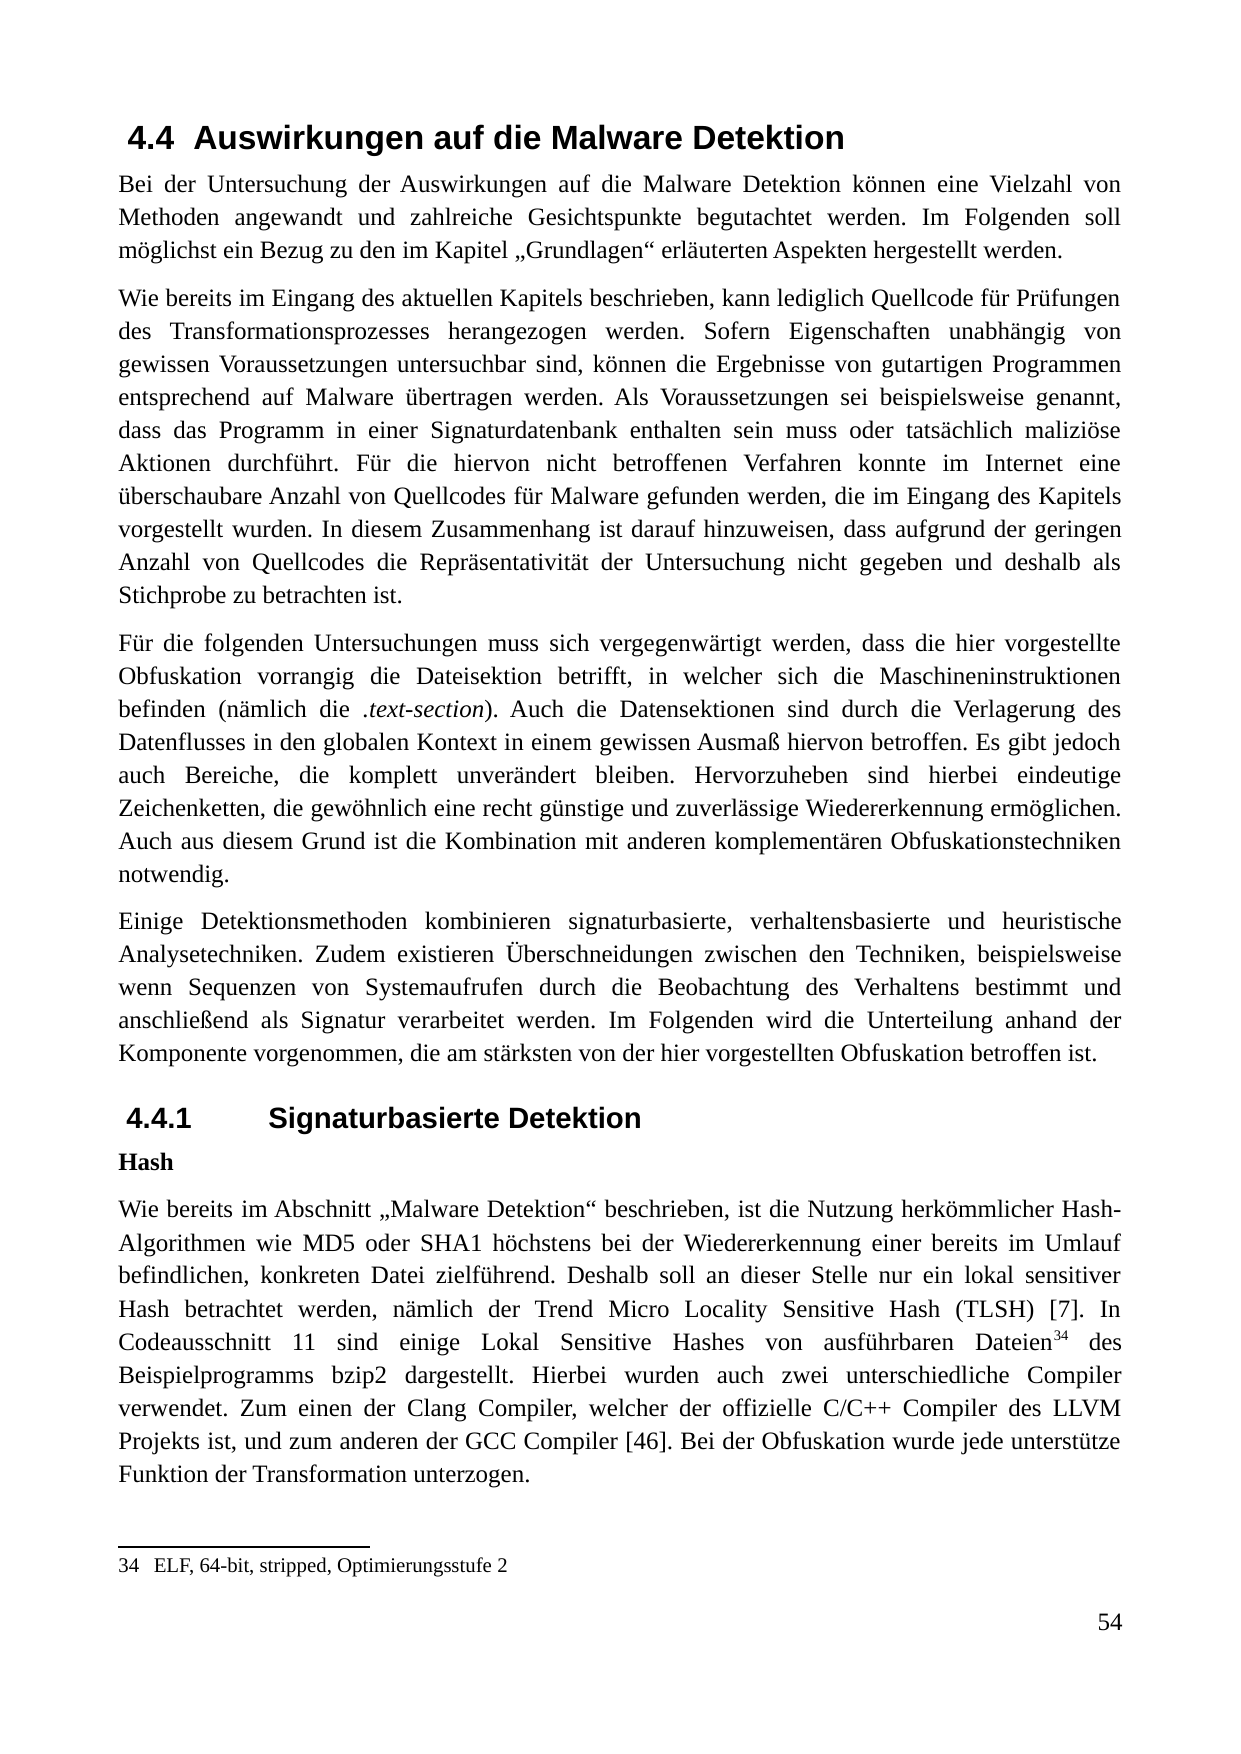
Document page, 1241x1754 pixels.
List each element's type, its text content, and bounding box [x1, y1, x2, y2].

text ELF, 64-bit, stripped, Optimierungsstufe 2 [118, 1553, 1122, 1577]
text Für die folgenden Untersuchungen muss sich vergegenwärtigt werden, dass die hier vorgestellte Obfuskation vorrangig die Dateisektion betrifft, in welcher sich die Maschineninstruktionen befinden (nämlich die .text-section). Auch die Datensektionen sind durch die Verlagerung des Datenflusses in den globalen Kontext in einem gewissen Ausmaß hiervon betroffen. Es gibt jedoch auch Bereiche, die komplett unverändert bleiben. Hervorzuheben sind hierbei eindeutige Zeichenketten, die gewöhnlich eine recht günstige und zuverlässige Wiedererkennung ermöglichen. Auch aus diesem Grund ist die Kombination mit anderen komplementären Obfuskationstechniken notwendig. [118, 628, 1122, 888]
text Einige Detektionsmethoden kombinieren signaturbasierte, verhaltensbasierte und heuristische Analysetechniken. Zudem existieren Überschneidungen zwischen den Techniken, beispielsweise wenn Sequenzen von Systemaufrufen durch die Beobachtung des Verhaltens bestimmt und anschließend als Signatur verarbeitet werden. Im Folgenden wird die Unterteilung anhand der Komponente vorgenommen, die am stärksten von der hier vorgestellten Obfuskation betroffen ist. [118, 906, 1122, 1067]
text Bei der Untersuchung der Auswirkungen auf die Malware Detektion können eine Vielzahl von Methoden angewandt und zahlreiche Gesichtspunkte begutachtet werden. Im Folgenden soll möglichst ein Bezug zu den im Kapitel „Grundlagen“ erläuterten Aspekten hergestellt werden. [118, 169, 1122, 264]
subtitle Auswirkungen auf die Malware Detektion [118, 118, 1122, 157]
subtitle Signaturbasierte Detektion [118, 1101, 1122, 1134]
text Wie bereits im Eingang des aktuellen Kapitels beschrieben, kann lediglich Quellcode für Prüfungen des Transformationsprozesses herangezogen werden. Sofern Eigenschaften unabhängig von gewissen Voraussetzungen untersuchbar sind, können die Ergebnisse von gutartigen Programmen entsprechend auf Malware übertragen werden. Als Voraussetzungen sei beispielsweise genannt, dass das Programm in einer Signaturdatenbank enthalten sein muss oder tatsächlich maliziöse Aktionen durchführt. Für die hiervon nicht betroffenen Verfahren konnte im Internet eine überschaubare Anzahl von Quellcodes für Malware gefunden werden, die im Eingang des Kapitels vorgestellt wurden. In diesem Zusammenhang ist darauf hinzuweisen, dass aufgrund der geringen Anzahl von Quellcodes die Repräsentativität der Untersuchung nicht gegeben und deshalb als Stichprobe zu betrachten ist. [118, 283, 1122, 609]
text Hash [118, 1147, 1122, 1176]
text Wie bereits im Abschnitt „Malware Detektion“ beschrieben, ist die Nutzung herkömmlicher Hash-Algorithmen wie MD5 oder SHA1 höchstens bei der Wiedererkennung einer bereits im Umlauf befindlichen, konkreten Datei zielführend. Deshalb soll an dieser Stelle nur ein lokal sensitiver Hash betrachtet werden, nämlich der Trend Micro Locality Sensitive Hash (TLSH) [7]. In Codeausschnitt 11 sind einige Lokal Sensitive Hashes von ausführbaren Dateien des Beispielprogramms bzip2 dargestellt. Hierbei wurden auch zwei unterschiedliche Compiler verwendet. Zum einen der Clang Compiler, welcher der offizielle C/C++ Compiler des LLVM Projekts ist, und zum anderen der GCC Compiler [46]. Bei der Obfuskation wurde jede unterstütze Funktion der Transformation unterzogen. [118, 1194, 1122, 1487]
